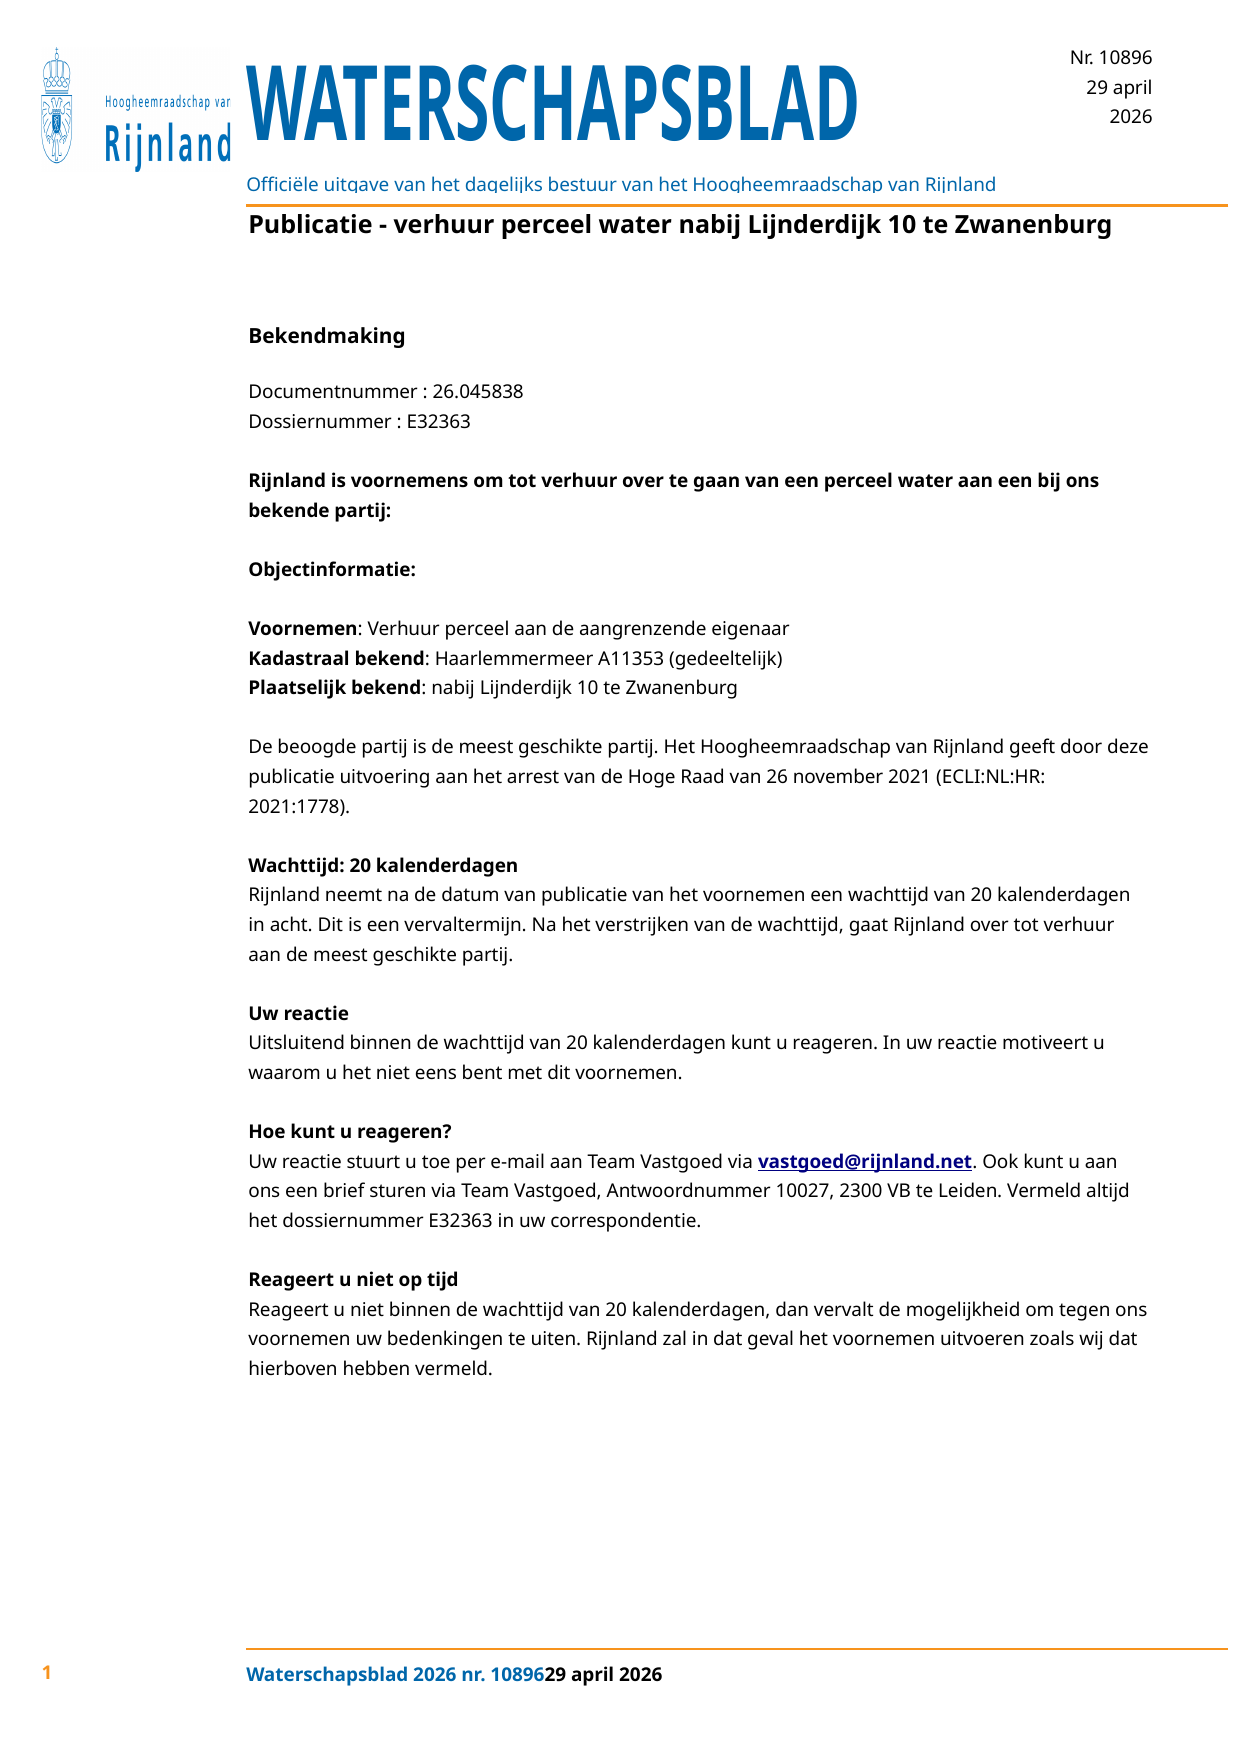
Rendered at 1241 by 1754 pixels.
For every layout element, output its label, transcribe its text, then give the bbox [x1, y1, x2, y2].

text Hoe kunt u reageren? [248, 1118, 1152, 1144]
text Plaatselijk bekend: nabij Lijnderdijk 10 te Zwanenburg [248, 674, 1152, 700]
text Voornemen: Verhuur perceel aan de aangrenzende eigenaar [248, 615, 1152, 641]
picture [41, 47, 231, 172]
text Rijnland neemt na de datum van publicatie van het voornemen een wachttijd van 20 kalenderdagen in acht. Dit is een vervaltermijn. Na het verstrijken van de wachttijd, gaat Rijnland over tot verhuur aan de meest geschikte partij. [248, 882, 1152, 967]
text Bekendmaking [248, 321, 1152, 349]
text Uitsluitend binnen de wachttijd van 20 kalenderdagen kunt u reageren. In uw reactie motiveert u waarom u het niet eens bent met dit voornemen. [248, 1029, 1152, 1085]
text Reageert u niet binnen de wachttijd van 20 kalenderdagen, dan vervalt de mogelijkheid om tegen ons voornemen uw bedenkingen te uiten. Rijnland zal in dat geval het voornemen uitvoeren zoals wij dat hierboven hebben vermeld. [248, 1296, 1152, 1381]
text Uw reactie stuurt u toe per e-mail aan Team Vastgoed via vastgoed@rijnland.net. Ook kunt u aan ons een brief sturen via Team Vastgoed, Antwoordnummer 10027, 2300 VB te Leiden. Vermeld altijd het dossiernummer E32363 in uw correspondentie. [248, 1148, 1152, 1233]
text Objectinformatie: [248, 556, 1152, 582]
text Uw reactie [248, 1000, 1152, 1026]
text Rijnland is voornemens om tot verhuur over te gaan van een perceel water aan een bij ons bekende partij: [248, 467, 1152, 523]
text Reageert u niet op tijd [248, 1266, 1152, 1292]
text Wachttijd: 20 kalenderdagen [248, 852, 1152, 878]
text Publicatie - verhuur perceel water nabij Lijnderdijk 10 te Zwanenburg [248, 207, 1152, 241]
text Kadastraal bekend: Haarlemmermeer A11353 (gedeeltelijk) [248, 645, 1152, 671]
text Dossiernummer : E32363 [248, 408, 1152, 434]
text Documentnummer : 26.045838 [248, 379, 1152, 404]
text De beoogde partij is de meest geschikte partij. Het Hoogheemraadschap van Rijnland geeft door deze publicatie uitvoering aan het arrest van de Hoge Raad van 26 november 2021 (ECLI:NL:HR: 2021:1778). [248, 734, 1152, 819]
